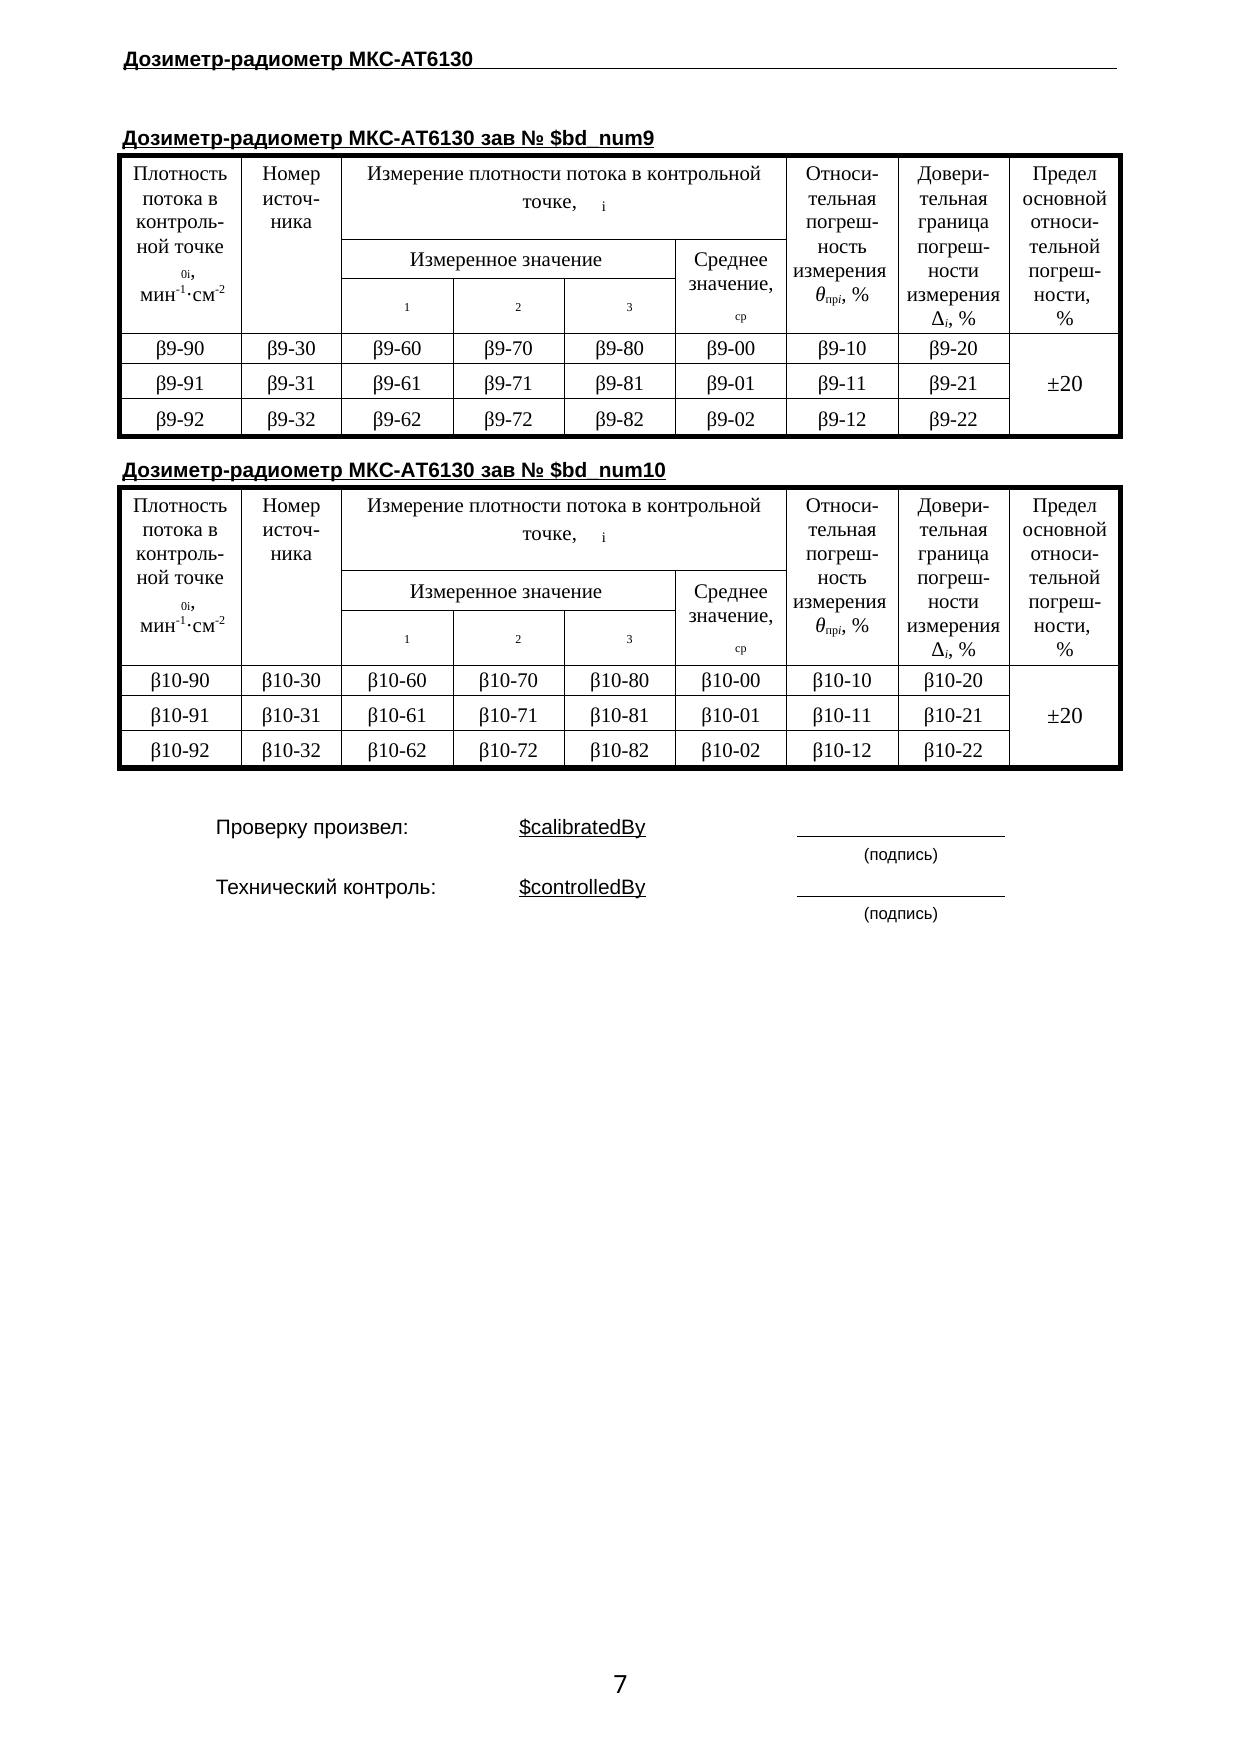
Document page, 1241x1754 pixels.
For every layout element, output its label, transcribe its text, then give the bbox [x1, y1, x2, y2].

table_cell β9-81 [565, 364, 675, 398]
table_cell β10-80 [565, 666, 675, 695]
table_cell (подпись) [771, 904, 1030, 928]
table_cell β10-20 [899, 666, 1009, 695]
table_cell β9-71 [454, 364, 564, 398]
table_cell 2 [454, 611, 564, 664]
table_cell β9-32 [242, 399, 341, 434]
table_cell β9-22 [899, 399, 1009, 434]
table_cell β10-21 [899, 696, 1009, 730]
table_cell β9-61 [342, 364, 453, 398]
table_cell β10-61 [342, 696, 453, 730]
table_header Дозиметр-радиометр МКС-AT6130 зав № $bd_num10 [119, 439, 1120, 485]
table_cell β10-71 [454, 696, 564, 730]
table_cell β9-60 [342, 334, 453, 363]
table_cell Довери-тельная граница погреш-ности измерения Δi, % [899, 490, 1009, 664]
table_cell β9-91 [122, 364, 241, 398]
table_cell β10-32 [242, 731, 341, 765]
table_header Проверку произвел: [210, 809, 513, 845]
table_cell β10-10 [787, 666, 898, 695]
table_cell β10-12 [787, 731, 898, 765]
table_cell 1 [342, 279, 453, 333]
table_cell β9-00 [676, 334, 786, 363]
table_cell β10-22 [899, 731, 1009, 765]
table_cell ±20 [1010, 334, 1118, 434]
table_cell Относи-тельная погреш-ность измерения θпрi, % [787, 158, 898, 333]
table_cell β10-11 [787, 696, 898, 730]
table_cell β10-60 [342, 666, 453, 695]
table_cell β9-11 [787, 364, 898, 398]
table_cell β9-62 [342, 399, 453, 434]
table_cell [210, 904, 513, 928]
table_cell β10-30 [242, 666, 341, 695]
table_cell Номер источ-ника [242, 158, 341, 333]
table_cell 1 [342, 611, 453, 664]
table_cell β9-10 [787, 334, 898, 363]
table_cell Довери-тельная граница погреш-ности измерения Δi, % [899, 158, 1009, 333]
table_cell Среднее значение, ср [676, 240, 786, 333]
table_cell β10-72 [454, 731, 564, 765]
table_cell β9-01 [676, 364, 786, 398]
table_cell 3 [565, 611, 675, 664]
table_cell Предел основной относи-тельной погреш-ности, % [1010, 490, 1118, 664]
table_cell β9-70 [454, 334, 564, 363]
table_header $calibratedBy [514, 809, 771, 845]
table_cell Среднее значение, ср [676, 571, 786, 664]
table_header [771, 809, 1030, 845]
table_cell Относи-тельная погреш-ность измерения θпрi, % [787, 490, 898, 664]
table_cell β9-80 [565, 334, 675, 363]
table_cell β10-62 [342, 731, 453, 765]
table_cell ±20 [1010, 666, 1118, 765]
table_cell 3 [565, 279, 675, 333]
table_cell [771, 869, 1030, 904]
table_cell β10-70 [454, 666, 564, 695]
table_header Дозиметр-радиометр МКС-AT6130 зав № $bd_num9 [119, 107, 1120, 153]
table_cell β10-90 [122, 666, 241, 695]
table_cell β9-30 [242, 334, 341, 363]
table_cell [514, 904, 771, 928]
table_cell β10-81 [565, 696, 675, 730]
table_cell Предел основной относи-тельной погреш-ности, % [1010, 158, 1118, 333]
table_cell β9-20 [899, 334, 1009, 363]
table_cell β10-92 [122, 731, 241, 765]
table_cell β9-02 [676, 399, 786, 434]
table_cell Плотность потока в контроль-ной точке 0i, мин-1·см-2 [122, 158, 241, 333]
table_cell β10-01 [676, 696, 786, 730]
table_cell 2 [454, 279, 564, 333]
table_cell Измерение плотности потока в контрольной точке, i [342, 490, 786, 570]
table_cell Измеренное значение [342, 571, 675, 610]
table_cell β10-91 [122, 696, 241, 730]
table_cell β10-82 [565, 731, 675, 765]
table_cell β9-31 [242, 364, 341, 398]
table_cell [514, 845, 771, 869]
table_cell β10-02 [676, 731, 786, 765]
table_cell Плотность потока в контроль-ной точке 0i, мин-1·см-2 [122, 490, 241, 664]
table_cell $controlledBy [514, 869, 771, 904]
table_cell β9-92 [122, 399, 241, 434]
table_cell (подпись) [771, 845, 1030, 869]
table_cell [210, 845, 513, 869]
table_cell Номер источ-ника [242, 490, 341, 664]
table_cell β9-82 [565, 399, 675, 434]
table_cell Измеренное значение [342, 240, 675, 278]
table_cell β9-21 [899, 364, 1009, 398]
table_cell β9-12 [787, 399, 898, 434]
table_cell Технический контроль: [210, 869, 513, 904]
table_cell β10-00 [676, 666, 786, 695]
table_cell β9-72 [454, 399, 564, 434]
table_cell β9-90 [122, 334, 241, 363]
table_cell β10-31 [242, 696, 341, 730]
table_cell Измерение плотности потока в контрольной точке, i [342, 158, 786, 239]
